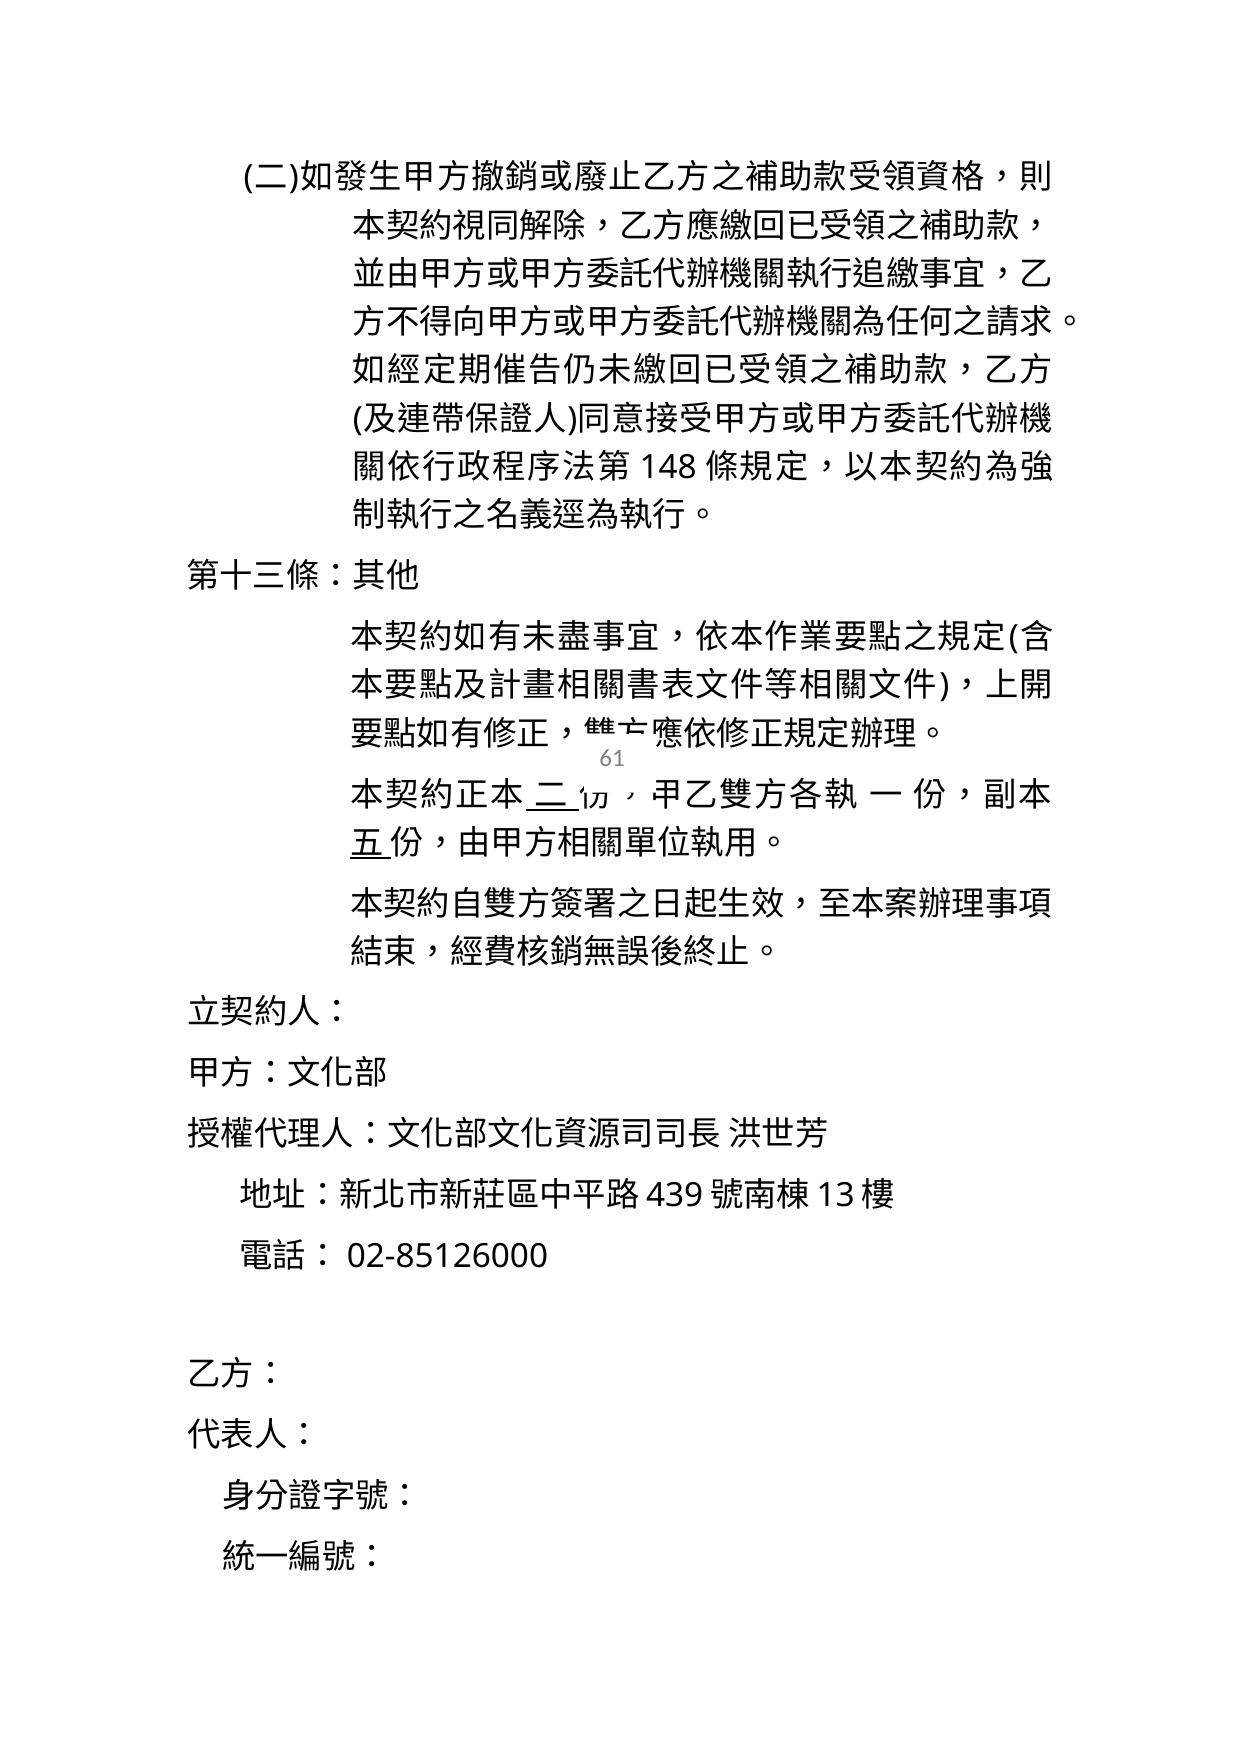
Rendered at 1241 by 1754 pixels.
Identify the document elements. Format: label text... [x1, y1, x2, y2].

text 代表人： [187, 1408, 1053, 1456]
text (二)如發生甲方撤銷或廢止乙方之補助款受領資格，則本契約視同解除，乙方應繳回已受領之補助款，並由甲方或甲方委託代辦機關執行追繳事宜，乙方不得向甲方或甲方委託代辦機關為任何之請求。如經定期催告仍未繳回已受領之補助款，乙方(及連帶保證人)同意接受甲方或甲方委託代辦機關依行政程序法第148條規定，以本契約為強制執行之名義逕為執行。 [186, 150, 1053, 536]
text 本契約正本 二 份，甲乙雙方各執 一 份，副本 五 份，由甲方相關單位執用。 [350, 767, 1053, 864]
text 授權代理人：文化部文化資源司司長 洪世芳 [187, 1107, 1053, 1155]
text 地址：新北市新莊區中平路439號南棟13樓 [187, 1167, 1025, 1216]
text 61 [599, 742, 641, 772]
text 立契約人： [187, 985, 1053, 1033]
text 本契約自雙方簽署之日起生效，至本案辦理事項結束，經費核銷無誤後終止。 [350, 876, 1053, 973]
text 本契約如有未盡事宜，依本作業要點之規定(含本要點及計畫相關書表文件等相關文件)，上開要點如有修正，雙方應依修正規定辦理。 [350, 610, 1053, 755]
text 第十三條：其他 [186, 549, 1053, 597]
text 電話： 02-85126000 [187, 1228, 1025, 1277]
text 甲方：文化部 [187, 1046, 1053, 1094]
text 身分證字號： [187, 1469, 1053, 1517]
text 乙方： [187, 1347, 1053, 1395]
text 統一編號： [187, 1529, 1053, 1578]
